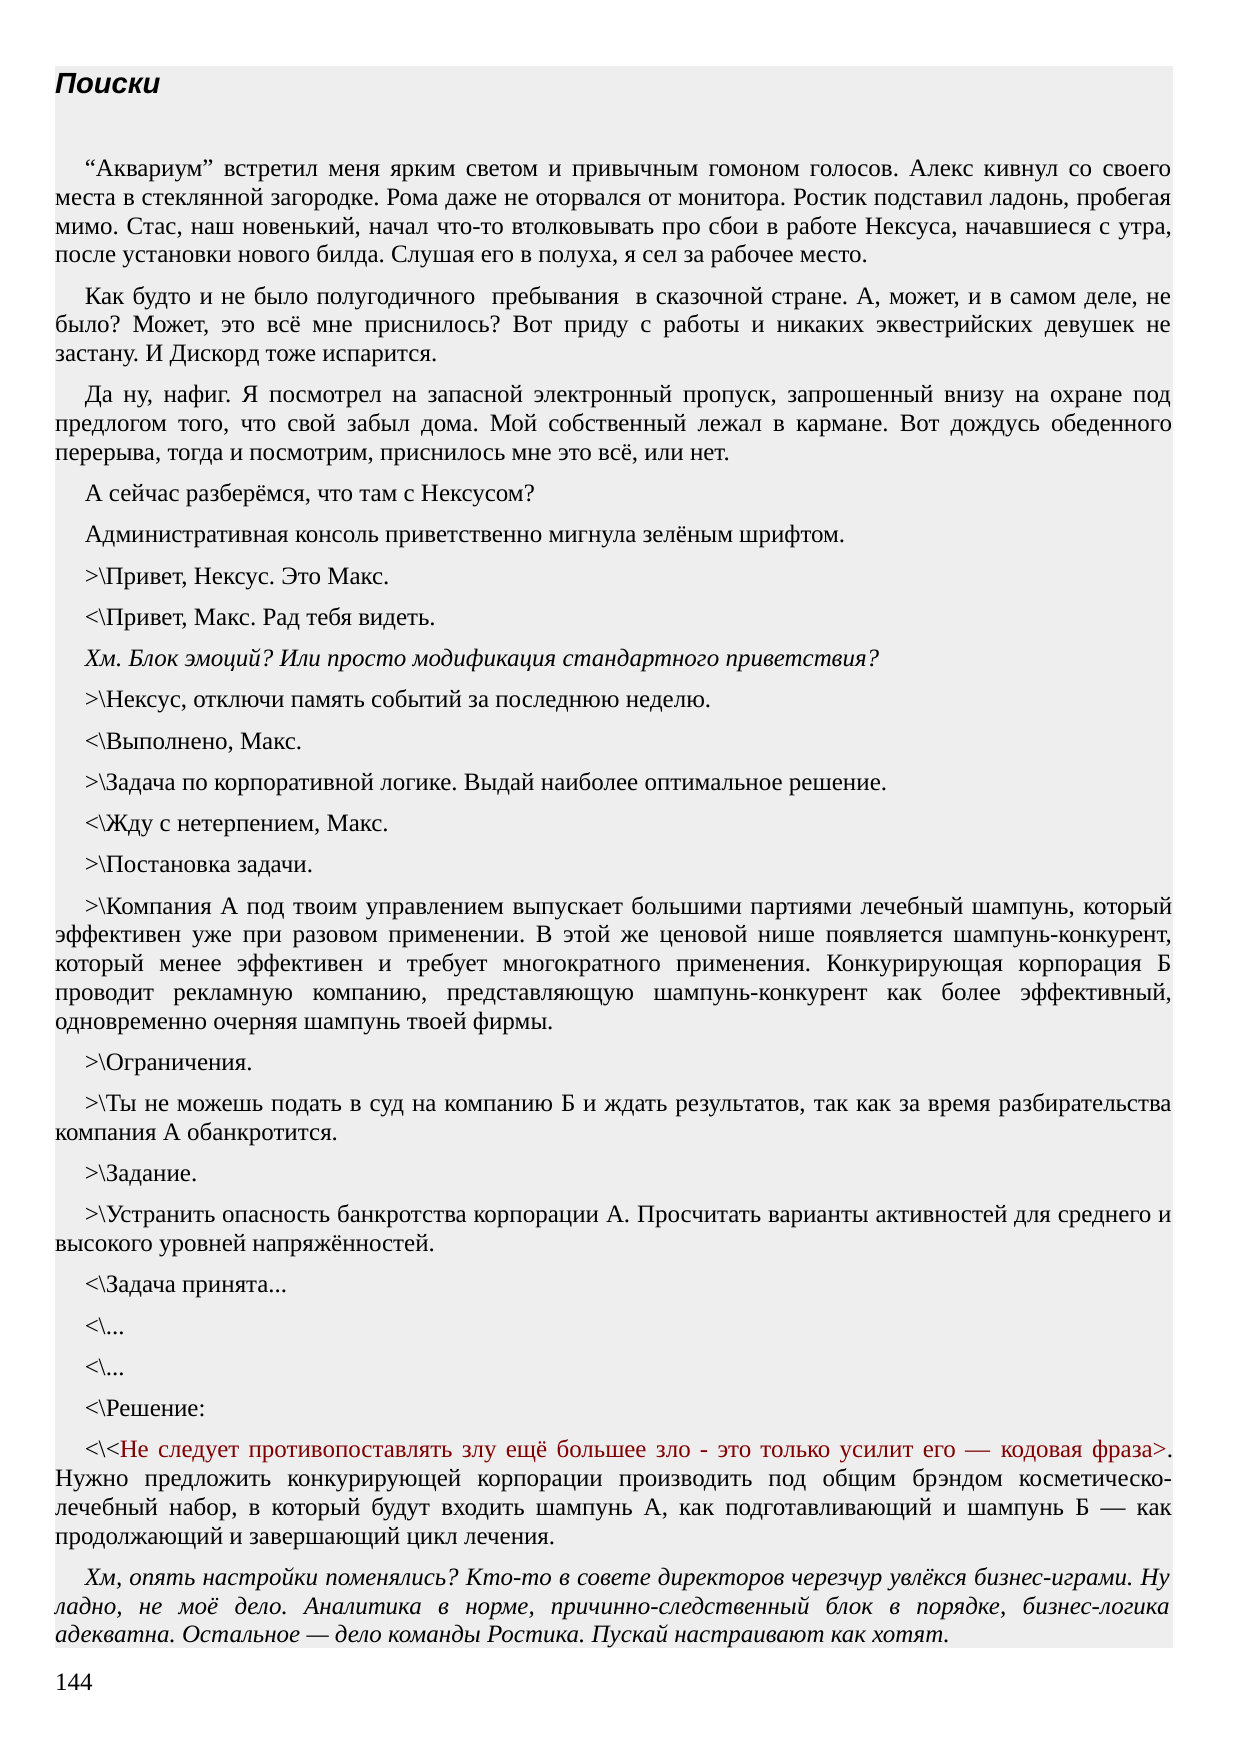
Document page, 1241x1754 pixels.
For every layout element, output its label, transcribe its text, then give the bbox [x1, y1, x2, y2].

text <\Решение: [55, 1393, 1173, 1422]
text >\Устранить опасность банкротства корпорации А. Просчитать варианты активностей для среднего и высокого уровней напряжённостей. [55, 1199, 1173, 1257]
text <\Задача принята... [55, 1269, 1173, 1298]
text <\Жду с нетерпением, Макс. [55, 808, 1173, 837]
text >\Задание. [55, 1158, 1173, 1187]
text >\Ограничения. [55, 1047, 1173, 1076]
text >\Компания А под твоим управлением выпускает большими партиями лечебный шампунь, который эффективен уже при разовом применении. В этой же ценовой нише появляется шампунь-конкурент, который менее эффективен и требует многократного применения. Конкурирующая корпорация Б проводит рекламную компанию, представляющую шампунь-конкурент как более эффективный, одновременно очерняя шампунь твоей фирмы. [55, 891, 1173, 1034]
text <\Выполнено, Макс. [55, 726, 1173, 754]
text Административная консоль приветственно мигнула зелёным шрифтом. [55, 519, 1173, 548]
text Да ну, нафиг. Я посмотрел на запасной электронный пропуск, запрошенный внизу на охране под предлогом того, что свой забыл дома. Мой собственный лежал в кармане. Вот дождусь обеденного перерыва, тогда и посмотрим, приснилось мне это всё, или нет. [55, 379, 1173, 466]
text <\... [55, 1311, 1173, 1339]
text <\Привет, Макс. Рад тебя видеть. [55, 602, 1173, 631]
text >\Нексус, отключи память событий за последнюю неделю. [55, 684, 1173, 713]
text <\... [55, 1352, 1173, 1381]
text >\Привет, Нексус. Это Макс. [55, 561, 1173, 589]
text >\Постановка задачи. [55, 849, 1173, 878]
text Хм. Блок эмоций? Или просто модификация стандартного приветствия? [55, 643, 1173, 672]
text <\<Не следует противопоставлять злу ещё большее зло - это только усилит его — кодовая фраза>. Нужно предложить конкурирующей корпорации производить под общим брэндом косметическо-лечебный набор, в который будут входить шампунь А, как подготавливающий и шампунь Б — как продолжающий и завершающий цикл лечения. [55, 1434, 1173, 1549]
text А сейчас разберёмся, что там с Нексусом? [55, 478, 1173, 507]
text “Аквариум” встретил меня ярким светом и привычным гомоном голосов. Алекс кивнул со своего места в стеклянной загородке. Рома даже не оторвался от монитора. Ростик подставил ладонь, пробегая мимо. Стас, наш новенький, начал что-то втолковывать про сбои в работе Нексуса, начавшиеся с утра, после установки нового билда. Слушая его в полуха, я сел за рабочее место. [55, 153, 1173, 268]
text >\Ты не можешь подать в суд на компанию Б и ждать результатов, так как за время разбирательства компания А обанкротится. [55, 1088, 1173, 1146]
subtitle Поиски [55, 66, 1173, 99]
text Хм, опять настройки поменялись? Кто-то в совете директоров черезчур увлёкся бизнес-играми. Ну ладно, не моё дело. Аналитика в норме, причинно-следственный блок в порядке, бизнес-логика адекватна. Остальное — дело команды Ростика. Пускай настраивают как хотят. [55, 1562, 1173, 1648]
text Как будто и не было полугодичного пребывания в сказочной стране. А, может, и в самом деле, не было? Может, это всё мне приснилось? Вот приду с работы и никаких эквестрийских девушек не застану. И Дискорд тоже испарится. [55, 281, 1173, 367]
text >\Задача по корпоративной логике. Выдай наиболее оптимальное решение. [55, 767, 1173, 796]
